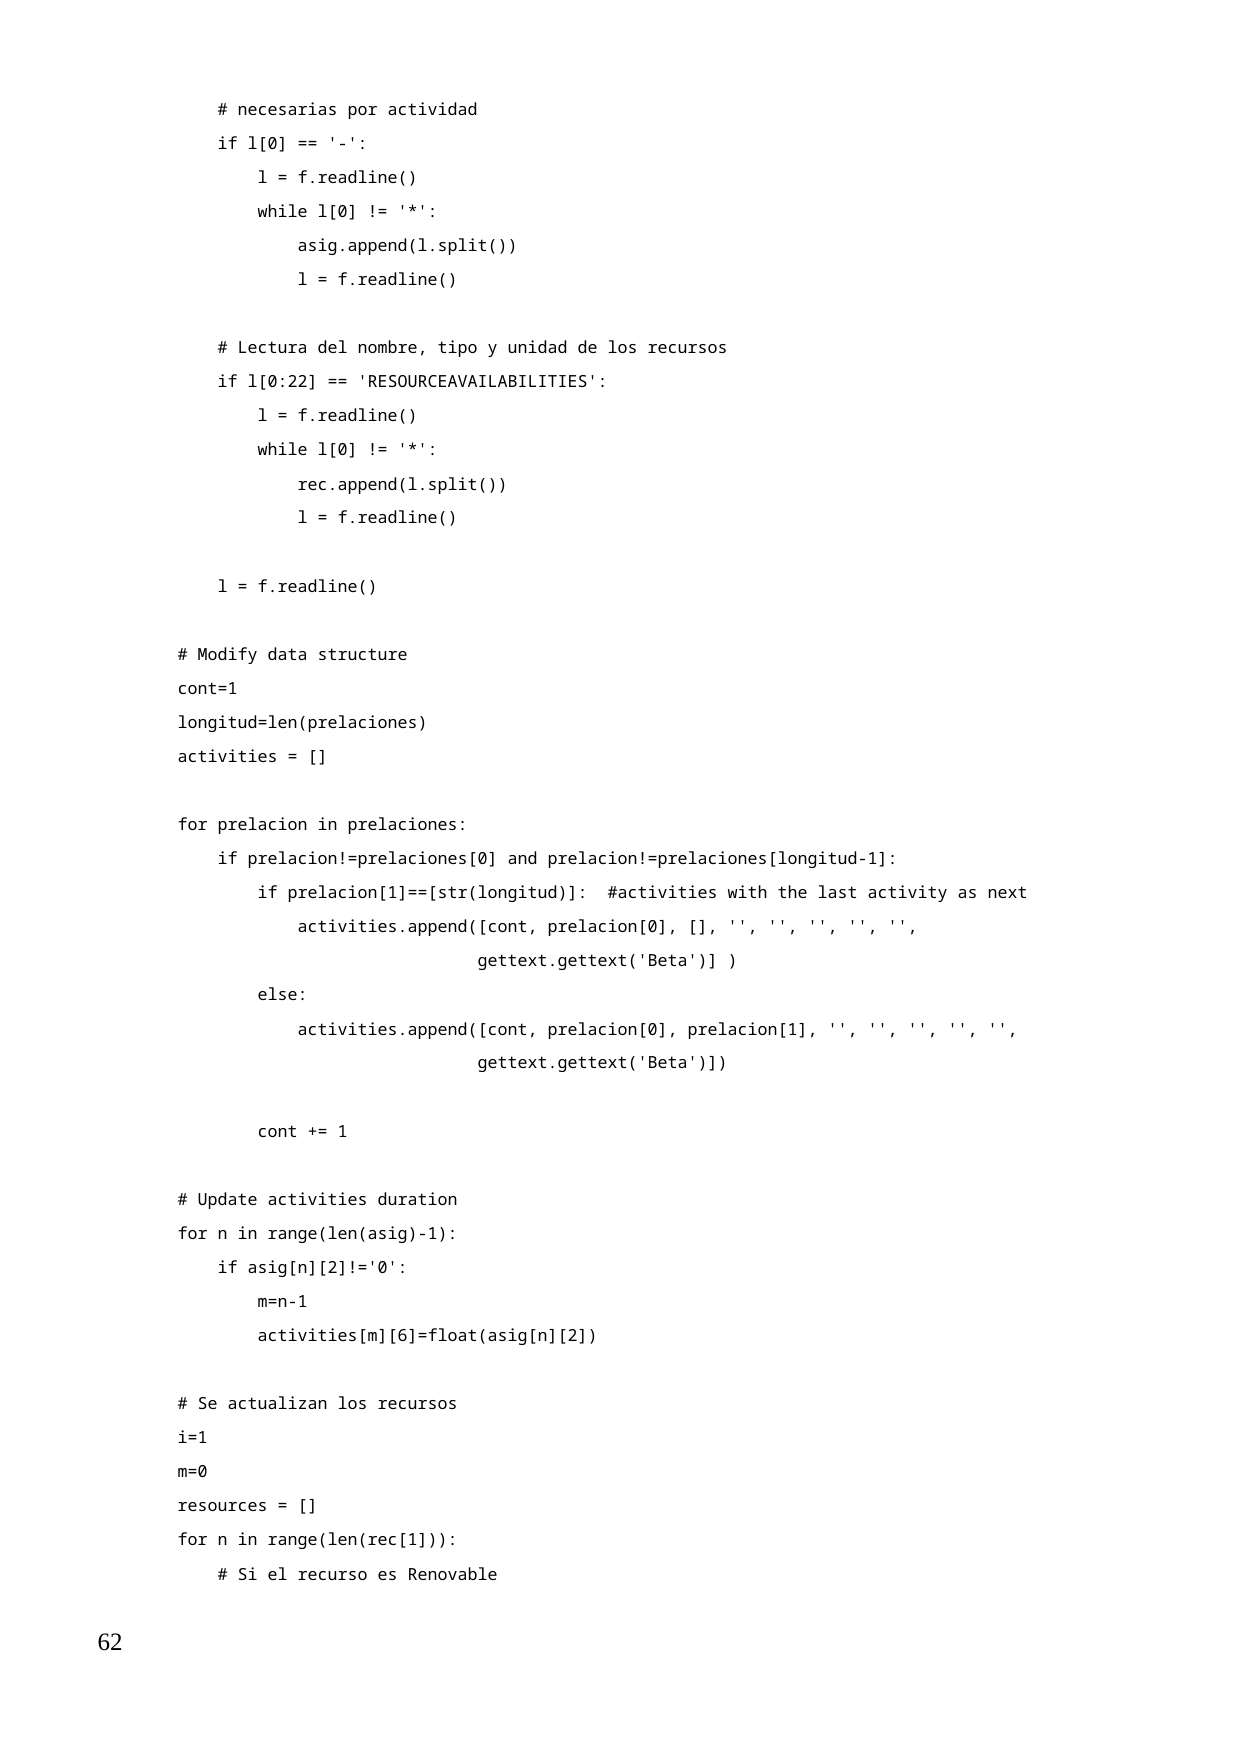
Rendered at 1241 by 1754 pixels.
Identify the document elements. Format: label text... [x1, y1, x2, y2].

text for prelacion in prelaciones: [97, 813, 1113, 835]
text for n in range(len(rec[1])): [97, 1528, 1113, 1551]
text # Si el recurso es Renovable [97, 1562, 1113, 1585]
text rec.append(l.split()) [97, 472, 1113, 495]
text for n in range(len(asig)-1): [97, 1221, 1113, 1244]
text if asig[n][2]!='0': [97, 1256, 1113, 1278]
text i=1 [97, 1426, 1113, 1448]
text longitud=len(prelaciones) [97, 711, 1113, 733]
text l = f.readline() [97, 404, 1113, 427]
text # necesarias por actividad [97, 97, 1113, 120]
text activities[m][6]=float(asig[n][2]) [97, 1324, 1113, 1346]
text activities.append([cont, prelacion[0], prelacion[1], '', '', '', '', '', [97, 1017, 1113, 1040]
text cont += 1 [97, 1119, 1113, 1142]
text l = f.readline() [97, 166, 1113, 188]
text l = f.readline() [97, 574, 1113, 597]
text # Se actualizan los recursos [97, 1392, 1113, 1414]
text if l[0:22] == 'RESOURCEAVAILABILITIES': [97, 370, 1113, 393]
text # Update activities duration [97, 1187, 1113, 1210]
text resources = [] [97, 1494, 1113, 1517]
text gettext.gettext('Beta')] ) [97, 949, 1113, 972]
text m=n-1 [97, 1289, 1113, 1312]
text if prelacion[1]==[str(longitud)]: #activities with the last activity as next [97, 881, 1113, 903]
text cont=1 [97, 676, 1113, 699]
text while l[0] != '*': [97, 199, 1113, 222]
text m=0 [97, 1460, 1113, 1483]
text asig.append(l.split()) [97, 234, 1113, 256]
text if l[0] == '-': [97, 131, 1113, 154]
text gettext.gettext('Beta')]) [97, 1051, 1113, 1074]
text activities = [] [97, 744, 1113, 767]
text else: [97, 983, 1113, 1006]
text l = f.readline() [97, 506, 1113, 529]
text l = f.readline() [97, 268, 1113, 290]
text while l[0] != '*': [97, 438, 1113, 461]
text if prelacion!=prelaciones[0] and prelacion!=prelaciones[longitud-1]: [97, 847, 1113, 869]
text # Lectura del nombre, tipo y unidad de los recursos [97, 336, 1113, 358]
text activities.append([cont, prelacion[0], [], '', '', '', '', '', [97, 915, 1113, 938]
text # Modify data structure [97, 642, 1113, 665]
